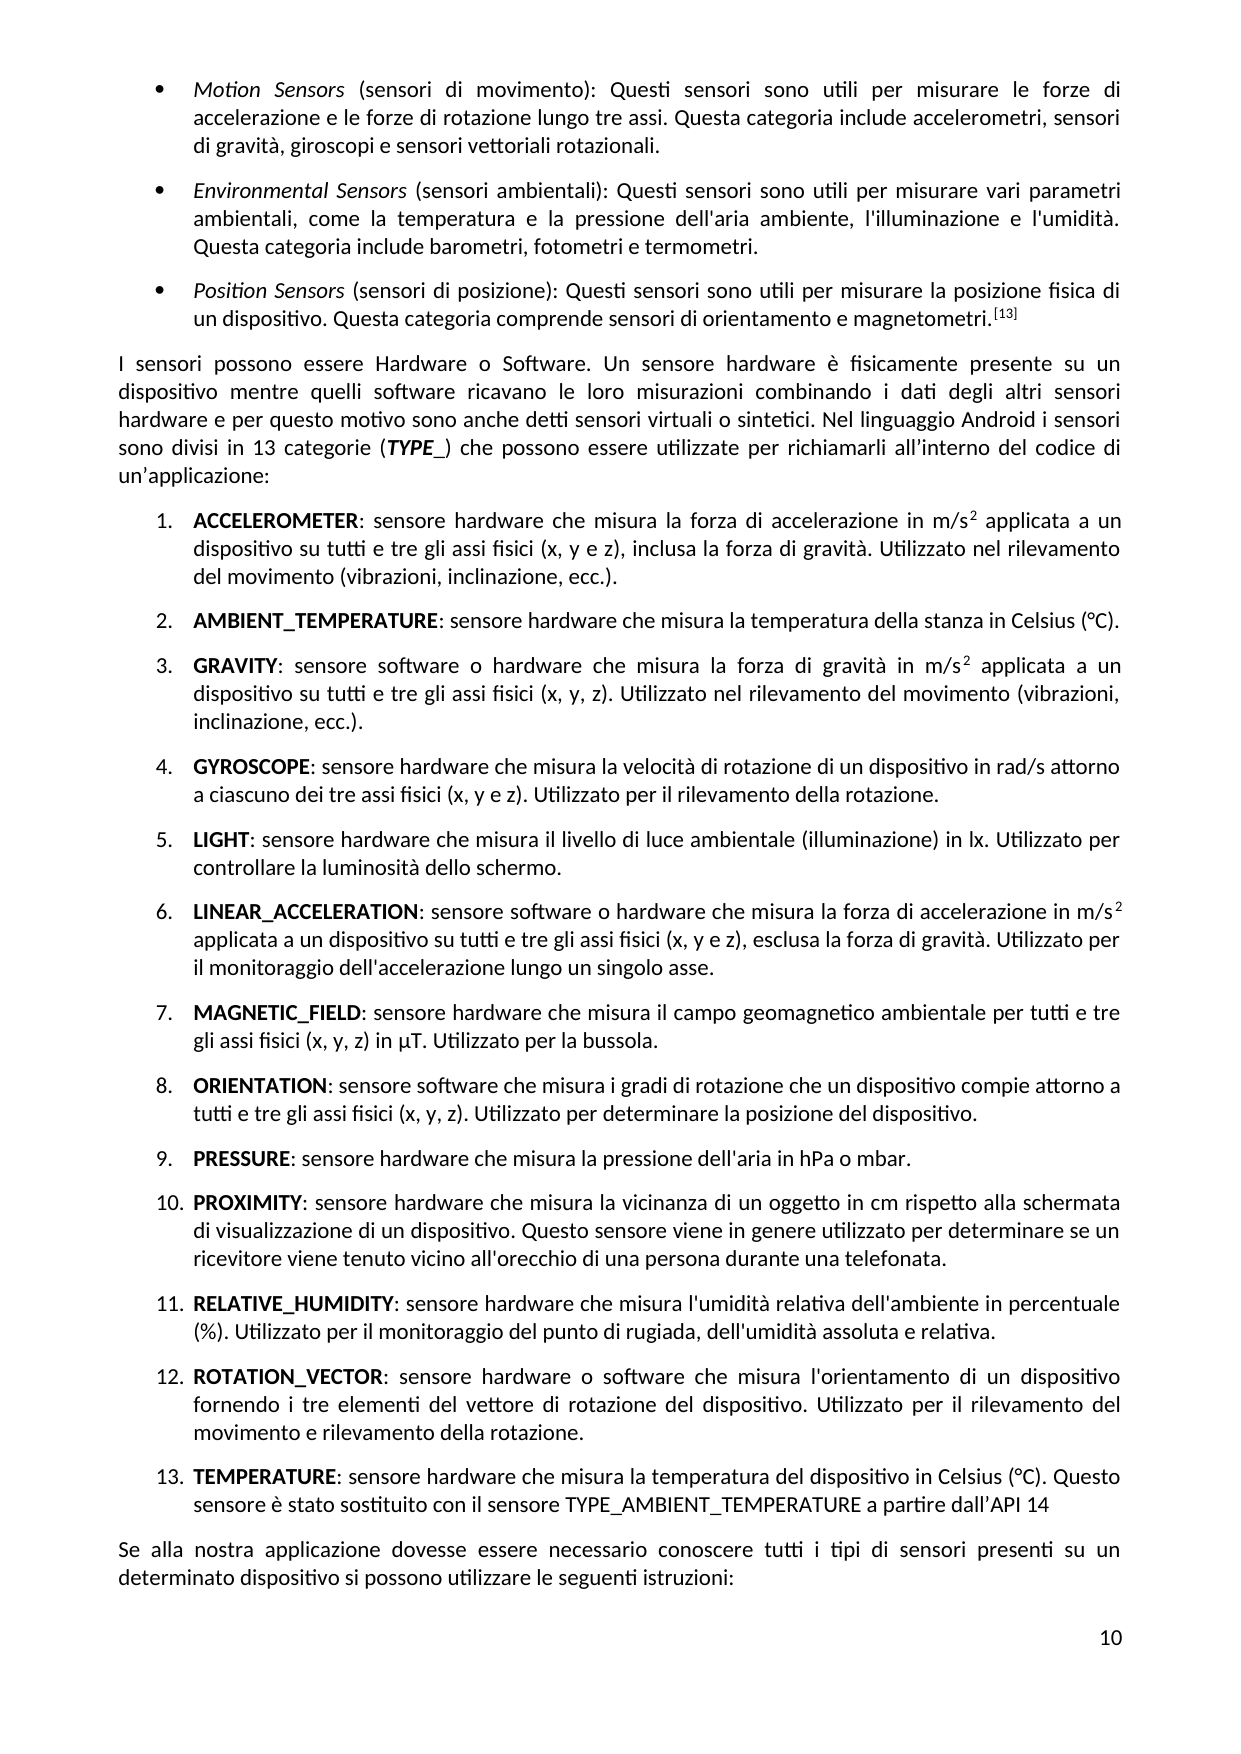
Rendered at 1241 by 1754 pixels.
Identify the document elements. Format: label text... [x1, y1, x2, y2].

list PRESSURE: sensore hardware che misura la pressione dell'aria in hPa o mbar. [156, 1144, 1122, 1172]
list PROXIMITY: sensore hardware che misura la vicinanza di un oggetto in cm rispetto alla schermata di visualizzazione di un dispositivo. Questo sensore viene in genere utilizzato per determinare se un ricevitore viene tenuto vicino all'orecchio di una persona durante una telefonata. [156, 1188, 1122, 1272]
list ORIENTATION: sensore software che misura i gradi di rotazione che un dispositivo compie attorno a tutti e tre gli assi fisici (x, y, z). Utilizzato per determinare la posizione del dispositivo. [156, 1071, 1122, 1127]
list Environmental Sensors (sensori ambientali): Questi sensori sono utili per misurare vari parametri ambientali, come la temperatura e la pressione dell'aria ambiente, l'illuminazione e l'umidità. Questa categoria include barometri, fotometri e termometri. [156, 176, 1122, 260]
list LINEAR_ACCELERATION: sensore software o hardware che misura la forza di accelerazione in m/s2 applicata a un dispositivo su tutti e tre gli assi fisici (x, y e z), esclusa la forza di gravità. Utilizzato per il monitoraggio dell'accelerazione lungo un singolo asse. [156, 897, 1122, 982]
list ROTATION_VECTOR: sensore hardware o software che misura l'orientamento di un dispositivo fornendo i tre elementi del vettore di rotazione del dispositivo. Utilizzato per il rilevamento del movimento e rilevamento della rotazione. [156, 1362, 1122, 1446]
list Position Sensors (sensori di posizione): Questi sensori sono utili per misurare la posizione fisica di un dispositivo. Questa categoria comprende sensori di orientamento e magnetometri.[13] [156, 276, 1122, 332]
text Se alla nostra applicazione dovesse essere necessario conoscere tutti i tipi di sensori presenti su un determinato dispositivo si possono utilizzare le seguenti istruzioni: [118, 1535, 1122, 1591]
list AMBIENT_TEMPERATURE: sensore hardware che misura la temperatura della stanza in Celsius (°C). [156, 607, 1122, 635]
list MAGNETIC_FIELD: sensore hardware che misura il campo geomagnetico ambientale per tutti e tre gli assi fisici (x, y, z) in μT. Utilizzato per la bussola. [156, 998, 1122, 1054]
text I sensori possono essere Hardware o Software. Un sensore hardware è fisicamente presente su un dispositivo mentre quelli software ricavano le loro misurazioni combinando i dati degli altri sensori hardware e per questo motivo sono anche detti sensori virtuali o sintetici. Nel linguaggio Android i sensori sono divisi in 13 categorie (TYPE_) che possono essere utilizzate per richiamarli all’interno del codice di un’applicazione: [118, 349, 1122, 489]
list GRAVITY: sensore software o hardware che misura la forza di gravità in m/s2 applicata a un dispositivo su tutti e tre gli assi fisici (x, y, z). Utilizzato nel rilevamento del movimento (vibrazioni, inclinazione, ecc.). [156, 651, 1122, 735]
list TEMPERATURE: sensore hardware che misura la temperatura del dispositivo in Celsius (°C). Questo sensore è stato sostituito con il sensore TYPE_AMBIENT_TEMPERATURE a partire dall’API 14 [156, 1462, 1122, 1518]
list RELATIVE_HUMIDITY: sensore hardware che misura l'umidità relativa dell'ambiente in percentuale (%). Utilizzato per il monitoraggio del punto di rugiada, dell'umidità assoluta e relativa. [156, 1289, 1122, 1345]
list GYROSCOPE: sensore hardware che misura la velocità di rotazione di un dispositivo in rad/s attorno a ciascuno dei tre assi fisici (x, y e z). Utilizzato per il rilevamento della rotazione. [156, 752, 1122, 808]
list Motion Sensors (sensori di movimento): Questi sensori sono utili per misurare le forze di accelerazione e le forze di rotazione lungo tre assi. Questa categoria include accelerometri, sensori di gravità, giroscopi e sensori vettoriali rotazionali. [156, 75, 1122, 159]
list LIGHT: sensore hardware che misura il livello di luce ambientale (illuminazione) in lx. Utilizzato per controllare la luminosità dello schermo. [156, 825, 1122, 881]
list ACCELEROMETER: sensore hardware che misura la forza di accelerazione in m/s2 applicata a un dispositivo su tutti e tre gli assi fisici (x, y e z), inclusa la forza di gravità. Utilizzato nel rilevamento del movimento (vibrazioni, inclinazione, ecc.). [156, 506, 1122, 590]
